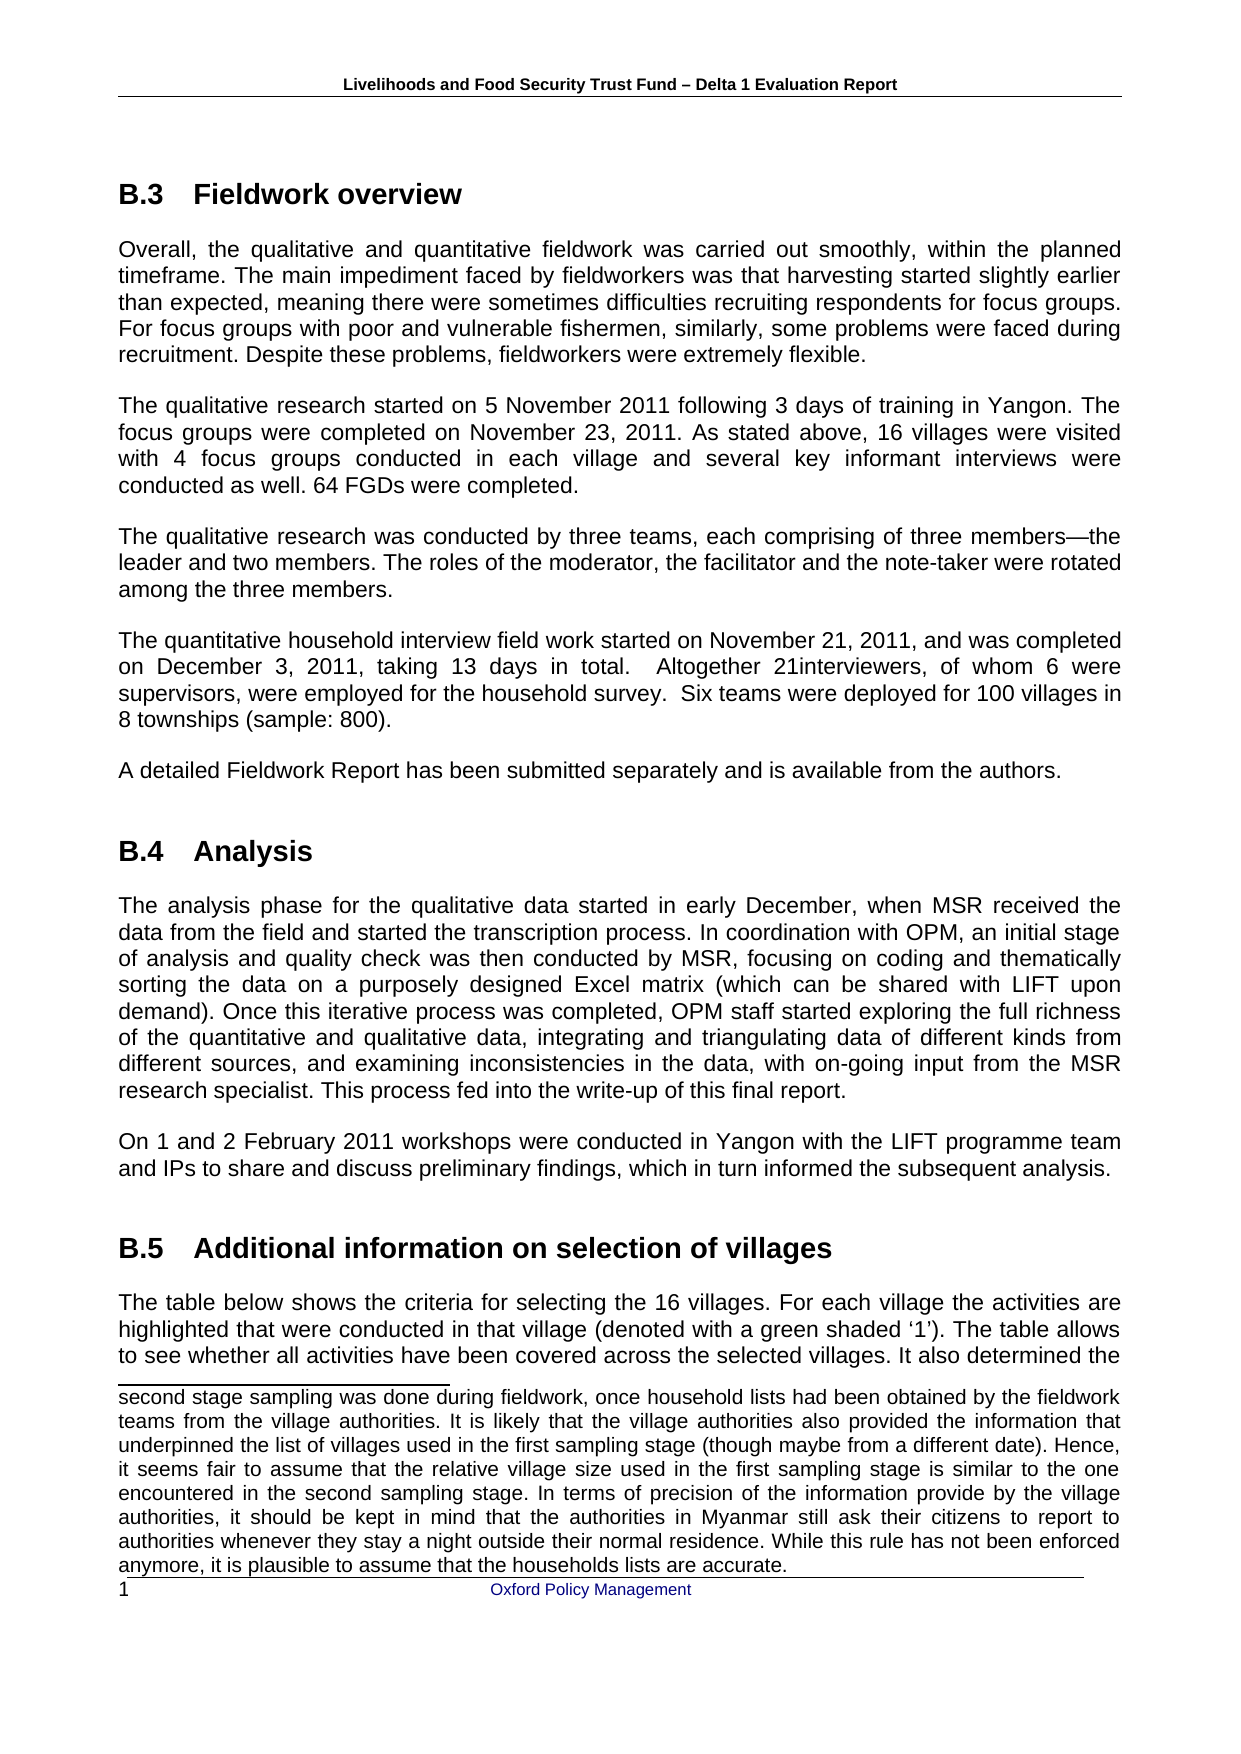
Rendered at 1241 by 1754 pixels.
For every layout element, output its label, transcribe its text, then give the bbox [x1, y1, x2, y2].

text The table below shows the criteria for selecting the 16 villages. For each village the activities are highlighted that were conducted in that village (denoted with a green shaded ‘1’). The table allows to see whether all activities have been covered across the selected villages. It also determined the [118, 1289, 1122, 1368]
text On 1 and 2 February 2011 workshops were conducted in Yangon with the LIFT programme team and IPs to share and discuss preliminary findings, which in turn informed the subsequent analysis. [118, 1128, 1122, 1181]
subtitle Additional information on selection of villages [118, 1231, 1122, 1264]
subtitle Analysis [118, 834, 1122, 867]
text The qualitative research was conducted by three teams, each comprising of three members—the leader and two members. The roles of the moderator, the facilitator and the note-taker were rotated among the three members. [118, 523, 1122, 602]
text A detailed Fieldwork Report has been submitted separately and is available from the authors. [118, 757, 1122, 784]
subtitle Fieldwork overview [118, 177, 1122, 211]
text second stage sampling was done during fieldwork, once household lists had been obtained by the fieldwork teams from the village authorities. It is likely that the village authorities also provided the information that underpinned the list of villages used in the first sampling stage (though maybe from a different date). Hence, it seems fair to assume that the relative village size used in the first sampling stage is similar to the one encountered in the second sampling stage. In terms of precision of the information provide by the village authorities, it should be kept in mind that the authorities in Myanmar still ask their citizens to report to authorities whenever they stay a night outside their normal residence. While this rule has not been enforced anymore, it is plausible to assume that the households lists are accurate. [118, 1385, 1122, 1577]
text The analysis phase for the qualitative data started in early December, when MSR received the data from the field and started the transcription process. In coordination with OPM, an initial stage of analysis and quality check was then conducted by MSR, focusing on coding and thematically sorting the data on a purposely designed Excel matrix (which can be shared with LIFT upon demand). Once this iterative process was completed, OPM staff started exploring the full richness of the quantitative and qualitative data, integrating and triangulating data of different kinds from different sources, and examining inconsistencies in the data, with on-going input from the MSR research specialist. This process fed into the write-up of this final report. [118, 892, 1122, 1103]
text The qualitative research started on 5 November 2011 following 3 days of training in Yangon. The focus groups were completed on November 23, 2011. As stated above, 16 villages were visited with 4 focus groups conducted in each village and several key informant interviews were conducted as well. 64 FGDs were completed. [118, 392, 1122, 498]
text Overall, the qualitative and quantitative fieldwork was carried out smoothly, within the planned timeframe. The main impediment faced by fieldworkers was that harvesting started slightly earlier than expected, meaning there were sometimes difficulties recruiting respondents for focus groups. For focus groups with poor and vulnerable fishermen, similarly, some problems were faced during recruitment. Despite these problems, fieldworkers were extremely flexible. [118, 236, 1122, 367]
text The quantitative household interview field work started on November 21, 2011, and was completed on December 3, 2011, taking 13 days in total. Altogether 21interviewers, of whom 6 were supervisors, were employed for the household survey. Six teams were deployed for 100 villages in 8 townships (sample: 800). [118, 627, 1122, 732]
